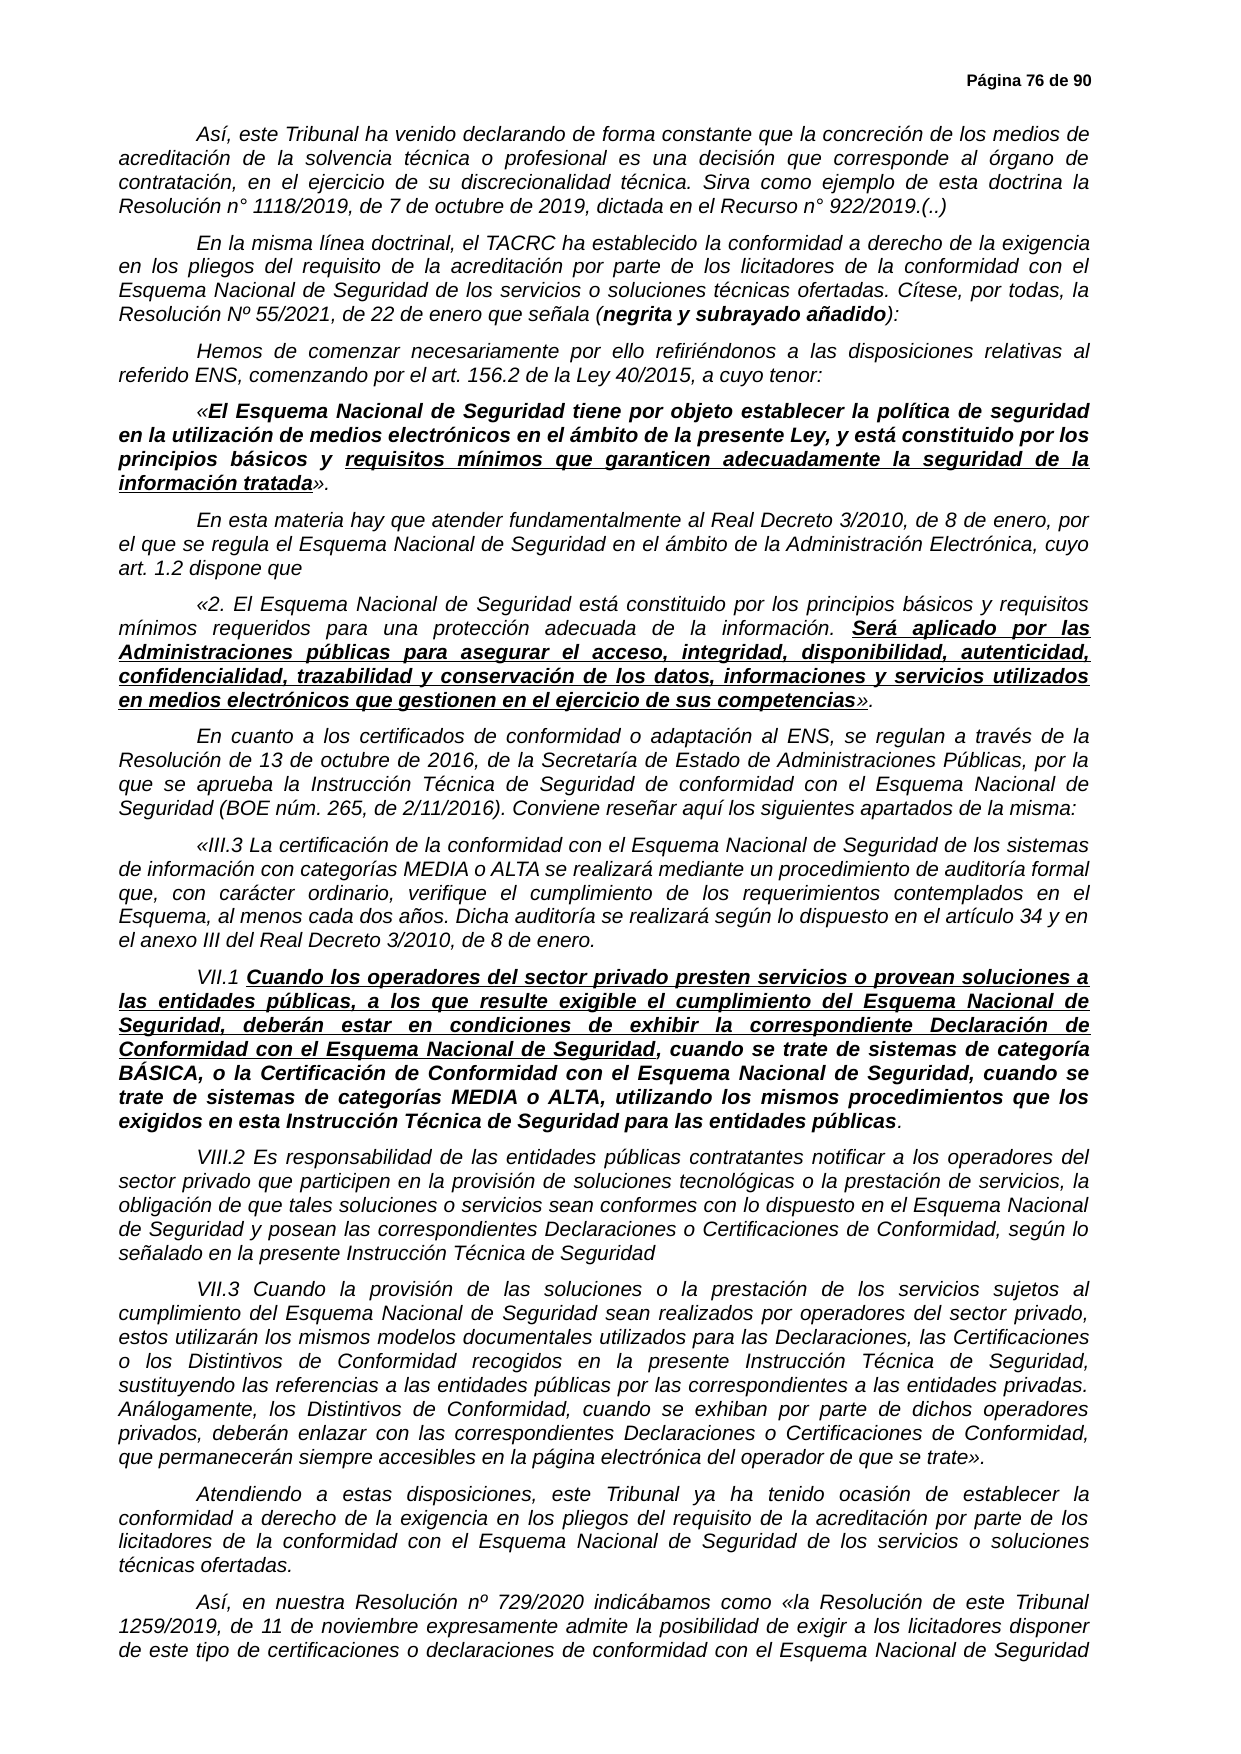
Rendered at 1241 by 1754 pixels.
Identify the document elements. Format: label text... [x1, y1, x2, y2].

text En cuanto a los certificados de conformidad o adaptación al ENS, se regulan a través de la Resolución de 13 de octubre de 2016, de la Secretaría de Estado de Administraciones Públicas, por la que se aprueba la Instrucción Técnica de Seguridad de conformidad con el Esquema Nacional de Seguridad (BOE núm. 265, de 2/11/2016). Conviene reseñar aquí los siguientes apartados de la misma: [118, 724, 1092, 820]
text En esta materia hay que atender fundamentalmente al Real Decreto 3/2010, de 8 de enero, por el que se regula el Esquema Nacional de Seguridad en el ámbito de la Administración Electrónica, cuyo art. 1.2 dispone que [118, 507, 1092, 579]
text VII.3 Cuando la provisión de las soluciones o la prestación de los servicios sujetos al cumplimiento del Esquema Nacional de Seguridad sean realizados por operadores del sector privado, estos utilizarán los mismos modelos documentales utilizados para las Declaraciones, las Certificaciones o los Distintivos de Conformidad recogidos en la presente Instrucción Técnica de Seguridad, sustituyendo las referencias a las entidades públicas por las correspondientes a las entidades privadas. Análogamente, los Distintivos de Conformidad, cuando se exhiban por parte de dichos operadores privados, deberán enlazar con las correspondientes Declaraciones o Certificaciones de Conformidad, que permanecerán siempre accesibles en la página electrónica del operador de que se trate». [118, 1277, 1092, 1469]
text Así, en nuestra Resolución nº 729/2020 indicábamos como «la Resolución de este Tribunal 1259/2019, de 11 de noviembre expresamente admite la posibilidad de exigir a los licitadores disponer de este tipo de certificaciones o declaraciones de conformidad con el Esquema Nacional de Seguridad [118, 1590, 1092, 1662]
text Atendiendo a estas disposiciones, este Tribunal ya ha tenido ocasión de establecer la conformidad a derecho de la exigencia en los pliegos del requisito de la acreditación por parte de los licitadores de la conformidad con el Esquema Nacional de Seguridad de los servicios o soluciones técnicas ofertadas. [118, 1481, 1092, 1577]
text Así, este Tribunal ha venido declarando de forma constante que la concreción de los medios de acreditación de la solvencia técnica o profesional es una decisión que corresponde al órgano de contratación, en el ejercicio de su discrecionalidad técnica. Sirva como ejemplo de esta doctrina la Resolución n° 1118/2019, de 7 de octubre de 2019, dictada en el Recurso n° 922/2019.(..) [118, 122, 1092, 218]
text En la misma línea doctrinal, el TACRC ha establecido la conformidad a derecho de la exigencia en los pliegos del requisito de la acreditación por parte de los licitadores de la conformidad con el Esquema Nacional de Seguridad de los servicios o soluciones técnicas ofertadas. Cítese, por todas, la Resolución Nº 55/2021, de 22 de enero que señala (negrita y subrayado añadido): [118, 230, 1092, 326]
text «El Esquema Nacional de Seguridad tiene por objeto establecer la política de seguridad en la utilización de medios electrónicos en el ámbito de la presente Ley, y está constituido por los principios básicos y requisitos mínimos que garanticen adecuadamente la seguridad de la información tratada». [118, 399, 1092, 495]
text Hemos de comenzar necesariamente por ello refiriéndonos a las disposiciones relativas al referido ENS, comenzando por el art. 156.2 de la Ley 40/2015, a cuyo tenor: [118, 339, 1092, 387]
text «III.3 La certificación de la conformidad con el Esquema Nacional de Seguridad de los sistemas de información con categorías MEDIA o ALTA se realizará mediante un procedimiento de auditoría formal que, con carácter ordinario, verifique el cumplimiento de los requerimientos contemplados en el Esquema, al menos cada dos años. Dicha auditoría se realizará según lo dispuesto en el artículo 34 y en el anexo III del Real Decreto 3/2010, de 8 de enero. [118, 832, 1092, 952]
text VIII.2 Es responsabilidad de las entidades públicas contratantes notificar a los operadores del sector privado que participen en la provisión de soluciones tecnológicas o la prestación de servicios, la obligación de que tales soluciones o servicios sean conformes con lo dispuesto en el Esquema Nacional de Seguridad y posean las correspondientes Declaraciones o Certificaciones de Conformidad, según lo señalado en la presente Instrucción Técnica de Seguridad [118, 1145, 1092, 1265]
text «2. El Esquema Nacional de Seguridad está constituido por los principios básicos y requisitos mínimos requeridos para una protección adecuada de la información. Será aplicado por las Administraciones públicas para asegurar el acceso, integridad, disponibilidad, autenticidad, confidencialidad, trazabilidad y conservación de los datos, informaciones y servicios utilizados en medios electrónicos que gestionen en el ejercicio de sus competencias». [118, 592, 1092, 712]
text VII.1 Cuando los operadores del sector privado presten servicios o provean soluciones a las entidades públicas, a los que resulte exigible el cumplimiento del Esquema Nacional de Seguridad, deberán estar en condiciones de exhibir la correspondiente Declaración de Conformidad con el Esquema Nacional de Seguridad, cuando se trate de sistemas de categoría BÁSICA, o la Certificación de Conformidad con el Esquema Nacional de Seguridad, cuando se trate de sistemas de categorías MEDIA o ALTA, utilizando los mismos procedimientos que los exigidos en esta Instrucción Técnica de Seguridad para las entidades públicas. [118, 965, 1092, 1132]
